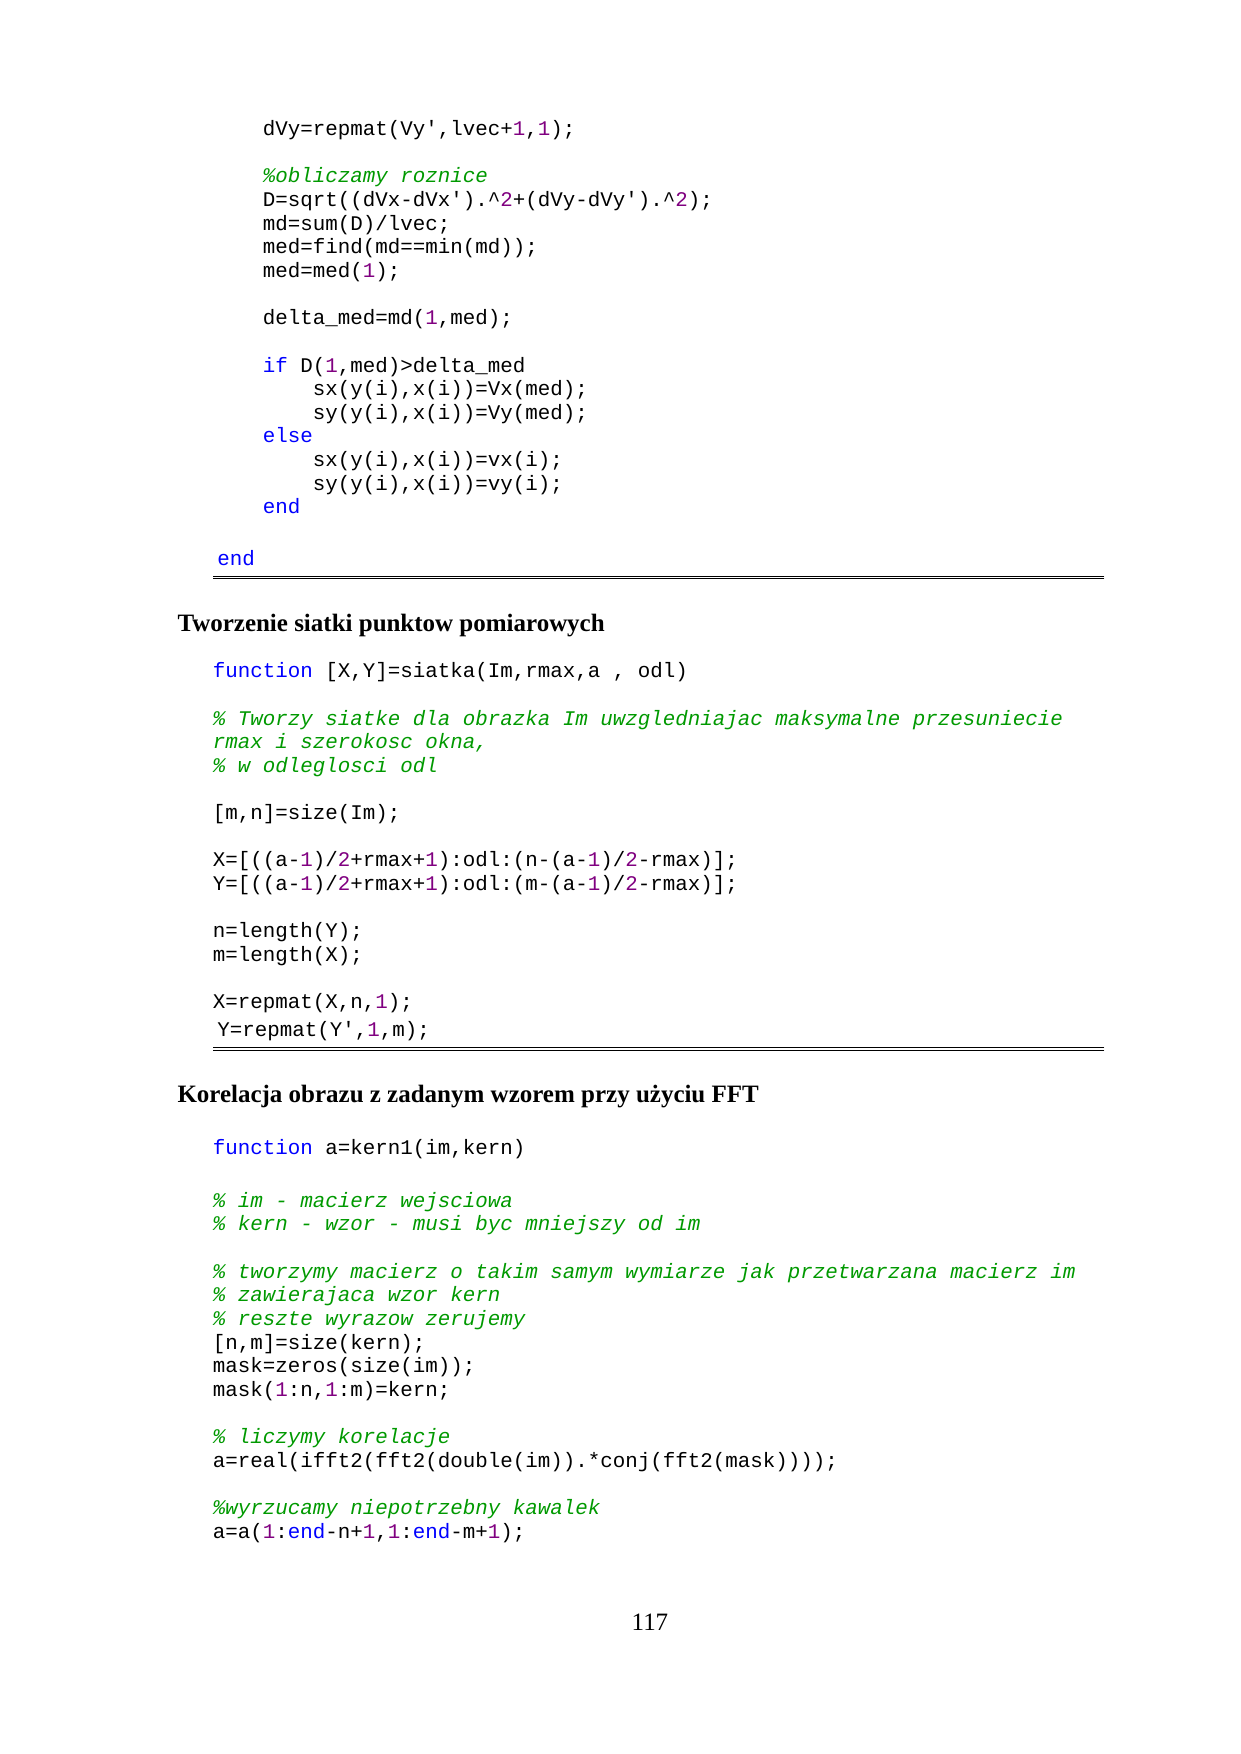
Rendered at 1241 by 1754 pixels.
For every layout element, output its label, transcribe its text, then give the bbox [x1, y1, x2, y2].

text % tworzymy macierz o takim samym wymiarze jak przetwarzana macierz im [213, 1261, 1104, 1284]
text if D(1,med)>delta_med [213, 354, 1104, 378]
text n=length(Y); [213, 920, 1104, 944]
text sx(y(i),x(i))=Vx(med); [213, 378, 1104, 402]
text X=repmat(X,n,1); [213, 991, 1104, 1015]
text function [X,Y]=siatka(Im,rmax,a , odl) [213, 660, 1104, 684]
text mask=zeros(size(im)); [213, 1355, 1104, 1379]
text Korelacja obrazu z zadanym wzorem przy użyciu FFT [177, 1079, 1122, 1108]
text % reszte wyrazow zerujemy [213, 1308, 1104, 1332]
text Tworzenie siatki punktow pomiarowych [177, 608, 1122, 637]
text % liczymy korelacje [213, 1426, 1104, 1450]
text a=a(1:end-n+1,1:end-m+1); [213, 1521, 1104, 1544]
text % kern - wzor - musi byc mniejszy od im [213, 1213, 1104, 1237]
text else [213, 426, 1104, 449]
text m=length(X); [213, 944, 1104, 968]
text mask(1:n,1:m)=kern; [213, 1379, 1104, 1403]
text D=sqrt((dVx-dVx').^2+(dVy-dVy').^2); [213, 189, 1104, 213]
text [n,m]=size(kern); [213, 1332, 1104, 1355]
text md=sum(D)/lvec; [213, 213, 1104, 236]
text sy(y(i),x(i))=vy(i); [213, 473, 1104, 496]
text Y=repmat(Y',1,m); [213, 1015, 1104, 1047]
text delta_med=md(1,med); [213, 307, 1104, 331]
text % im - macierz wejsciowa [213, 1190, 1104, 1213]
text % zawierajaca wzor kern [213, 1284, 1104, 1308]
text %wyrzucamy niepotrzebny kawalek [213, 1497, 1104, 1521]
text sy(y(i),x(i))=Vy(med); [213, 402, 1104, 426]
text [m,n]=size(Im); [213, 802, 1104, 826]
text % w odleglosci odl [213, 755, 1104, 778]
text X=[((a-1)/2+rmax+1):odl:(n-(a-1)/2-rmax)]; [213, 849, 1104, 873]
text end [213, 496, 1104, 520]
text med=med(1); [213, 260, 1104, 284]
text med=find(md==min(md)); [213, 236, 1104, 260]
text Y=[((a-1)/2+rmax+1):odl:(m-(a-1)/2-rmax)]; [213, 873, 1104, 897]
text a=real(ifft2(fft2(double(im)).*conj(fft2(mask)))); [213, 1450, 1104, 1473]
text function a=kern1(im,kern) [213, 1137, 1104, 1160]
text %obliczamy roznice [213, 165, 1104, 189]
text dVy=repmat(Vy',lvec+1,1); [213, 118, 1104, 142]
text end [213, 544, 1104, 576]
text % Tworzy siatke dla obrazka Im uwzgledniajac maksymalne przesuniecie rmax i szerokosc okna, [213, 708, 1104, 755]
text sx(y(i),x(i))=vx(i); [213, 449, 1104, 473]
